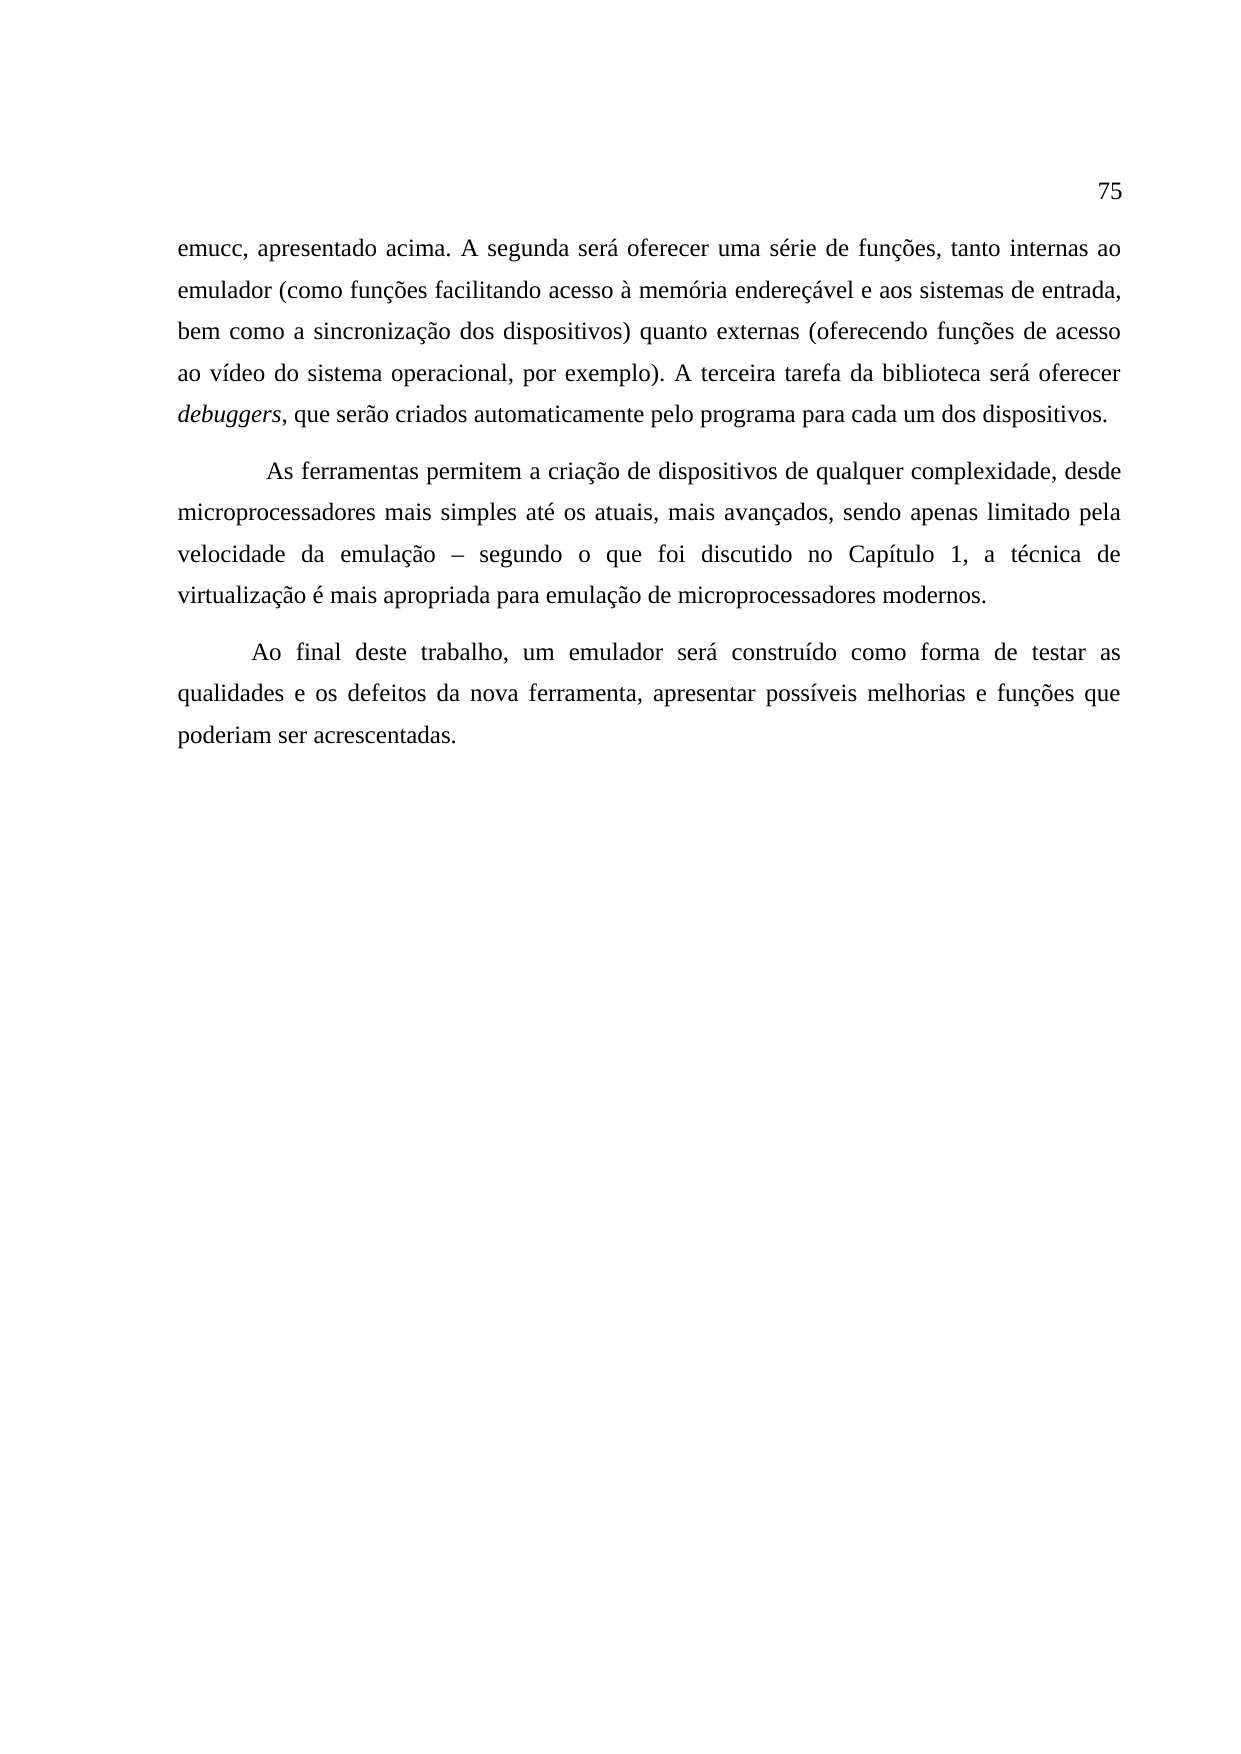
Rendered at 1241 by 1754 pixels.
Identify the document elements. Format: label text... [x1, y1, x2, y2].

text emucc, apresentado acima. A segunda será oferecer uma série de funções, tanto internas ao emulador (como funções facilitando acesso à memória endereçável e aos sistemas de entrada, bem como a sincronização dos dispositivos) quanto externas (oferecendo funções de acesso ao vídeo do sistema operacional, por exemplo). A terceira tarefa da biblioteca será oferecer debuggers, que serão criados automaticamente pelo programa para cada um dos dispositivos. [177, 234, 1122, 428]
text Ao final deste trabalho, um emulador será construído como forma de testar as qualidades e os defeitos da nova ferramenta, apresentar possíveis melhorias e funções que poderiam ser acrescentadas. [177, 638, 1122, 749]
text As ferramentas permitem a criação de dispositivos de qualquer complexidade, desde microprocessadores mais simples até os atuais, mais avançados, sendo apenas limitado pela velocidade da emulação – segundo o que foi discutido no Capítulo 1, a técnica de virtualização é mais apropriada para emulação de microprocessadores modernos. [177, 457, 1122, 609]
